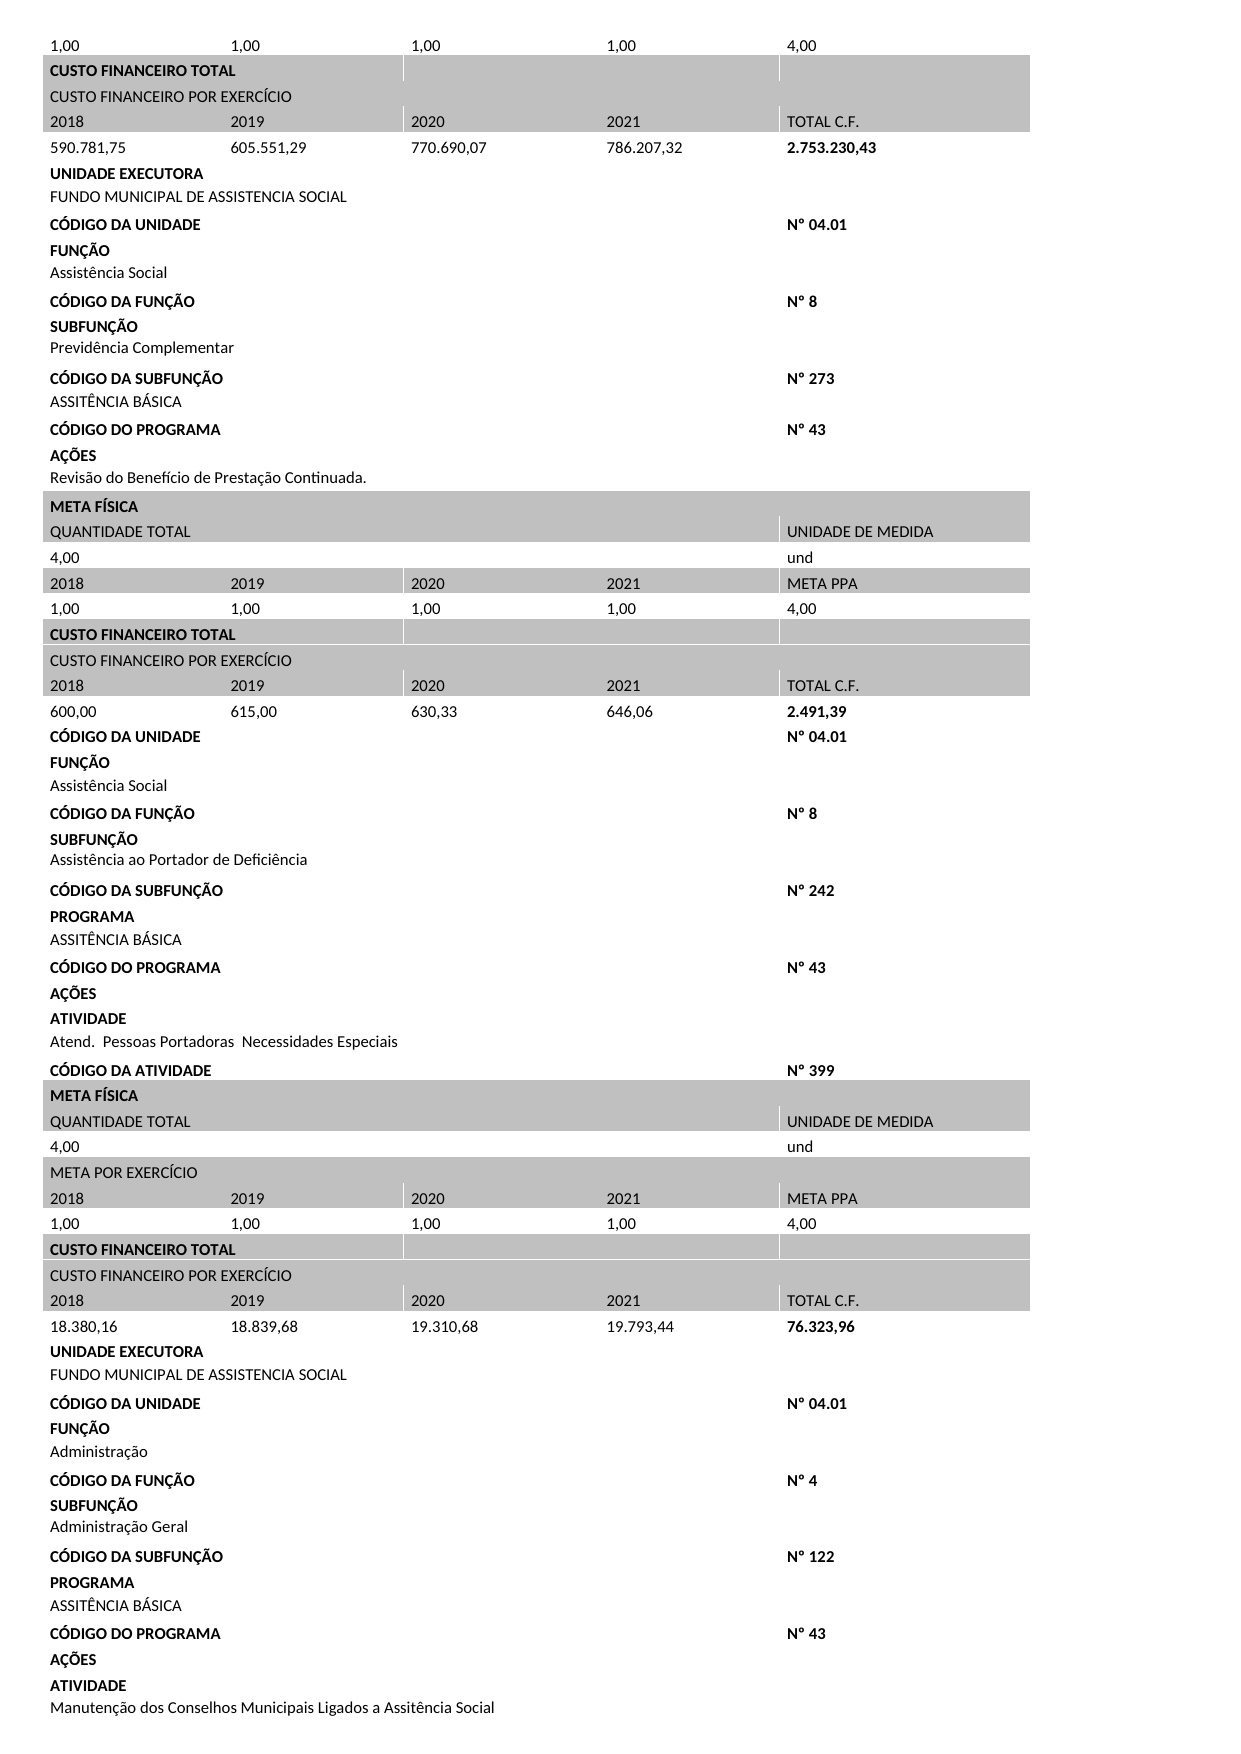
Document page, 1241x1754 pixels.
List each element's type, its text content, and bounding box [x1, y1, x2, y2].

table_cell 646,06 [599, 696, 779, 721]
table_cell 2019 [223, 568, 403, 593]
table_cell 770.690,07 [404, 132, 599, 158]
table_cell Assistência Social [43, 773, 1030, 798]
table_cell 19.793,44 [599, 1311, 779, 1336]
table_cell META PPA [780, 1183, 1030, 1208]
table_cell 2.753.230,43 [780, 132, 1030, 158]
table_cell [404, 1131, 599, 1157]
table_cell Nº 8 [780, 798, 1030, 824]
table_cell UNIDADE DE MEDIDA [780, 516, 1030, 542]
table_cell Assistência ao Portador de Deficiência [43, 850, 1030, 875]
table_cell FUNDO MUNICIPAL DE ASSISTENCIA SOCIAL [43, 1362, 1030, 1388]
table_cell AÇÕES [43, 440, 1030, 465]
table_cell ATIVIDADE [43, 1670, 1030, 1695]
table_cell META FÍSICA [43, 491, 1030, 516]
table_cell 2021 [599, 1285, 779, 1311]
table_cell 2.491,39 [780, 696, 1030, 721]
table_cell Nº 273 [780, 363, 1030, 388]
table_cell 2021 [599, 670, 779, 696]
table_cell 18.380,16 [43, 1311, 223, 1336]
table_cell CUSTO FINANCEIRO POR EXERCÍCIO [43, 81, 1030, 106]
table_cell [223, 542, 403, 568]
table_cell Nº 399 [780, 1055, 1030, 1080]
table_cell Nº 43 [780, 1618, 1030, 1644]
table_cell [404, 55, 599, 81]
table_cell [780, 619, 1030, 644]
table_cell CUSTO FINANCEIRO TOTAL [43, 55, 403, 81]
table_cell 2018 [43, 670, 223, 696]
table_cell CÓDIGO DA FUNÇÃO [43, 1465, 779, 1490]
table_cell und [780, 542, 1030, 568]
table_cell 2021 [599, 106, 779, 132]
table_cell 2020 [404, 670, 599, 696]
table_cell 1,00 [599, 30, 779, 55]
table_cell Revisão do Benefício de Prestação Continuada. [43, 465, 1030, 491]
table_cell 786.207,32 [599, 132, 779, 158]
table_cell 1,00 [404, 1208, 599, 1234]
table_cell 2018 [43, 106, 223, 132]
table_cell Nº 4 [780, 1465, 1030, 1490]
table_cell CÓDIGO DA ATIVIDADE [43, 1055, 779, 1080]
table_cell [404, 542, 599, 568]
table_cell 1,00 [599, 1208, 779, 1234]
table_cell CUSTO FINANCEIRO TOTAL [43, 619, 403, 644]
table_cell Nº 8 [780, 286, 1030, 311]
table_cell 2021 [599, 568, 779, 593]
table_cell [599, 1234, 779, 1259]
table_cell 1,00 [404, 30, 599, 55]
table_cell Nº 43 [780, 952, 1030, 978]
table_cell und [780, 1131, 1030, 1157]
table_cell 1,00 [404, 593, 599, 619]
table_cell 1,00 [223, 1208, 403, 1234]
table_cell [404, 1234, 599, 1259]
table_cell META FÍSICA [43, 1080, 1030, 1106]
table_cell [780, 55, 1030, 81]
table_cell 630,33 [404, 696, 599, 721]
table_cell UNIDADE EXECUTORA [43, 158, 1030, 183]
table_cell 18.839,68 [223, 1311, 403, 1336]
table_cell QUANTIDADE TOTAL [43, 1106, 779, 1131]
table_cell CUSTO FINANCEIRO TOTAL [43, 1234, 403, 1259]
table_cell 2018 [43, 1285, 223, 1311]
table_cell QUANTIDADE TOTAL [43, 516, 779, 542]
table_cell ASSITÊNCIA BÁSICA [43, 1593, 1030, 1618]
table_cell TOTAL C.F. [780, 670, 1030, 696]
table_cell 1,00 [43, 593, 223, 619]
table_cell 2021 [599, 1183, 779, 1208]
table_cell 2019 [223, 1183, 403, 1208]
table_cell META POR EXERCÍCIO [43, 1157, 1030, 1183]
table_cell FUNÇÃO [43, 747, 1030, 773]
table_cell CÓDIGO DA SUBFUNÇÃO [43, 875, 779, 901]
table_cell Nº 242 [780, 875, 1030, 901]
table_cell 605.551,29 [223, 132, 403, 158]
table_cell Nº 122 [780, 1541, 1030, 1567]
table_cell CÓDIGO DA FUNÇÃO [43, 798, 779, 824]
table_cell 2020 [404, 106, 599, 132]
table_cell 19.310,68 [404, 1311, 599, 1336]
table_cell CÓDIGO DA UNIDADE [43, 209, 779, 234]
table_cell Administração [43, 1439, 1030, 1464]
table_cell SUBFUNÇÃO [43, 824, 1030, 849]
table_cell 2020 [404, 1183, 599, 1208]
table_cell 2018 [43, 568, 223, 593]
table_cell Administração Geral [43, 1516, 1030, 1541]
table_cell 1,00 [43, 1208, 223, 1234]
table_cell TOTAL C.F. [780, 106, 1030, 132]
table_cell [599, 1131, 779, 1157]
table_cell CÓDIGO DA FUNÇÃO [43, 286, 779, 311]
table_cell 1,00 [223, 593, 403, 619]
table_cell Previdência Complementar [43, 337, 1030, 363]
table_cell 4,00 [43, 542, 223, 568]
table_cell FUNÇÃO [43, 1413, 1030, 1439]
table_cell 76.323,96 [780, 1311, 1030, 1336]
table_cell [599, 55, 779, 81]
table_cell UNIDADE EXECUTORA [43, 1336, 1030, 1362]
table_cell 4,00 [43, 1131, 223, 1157]
table_cell 4,00 [780, 593, 1030, 619]
table_cell CÓDIGO DA SUBFUNÇÃO [43, 363, 779, 388]
table_cell 1,00 [43, 30, 223, 55]
table_cell 1,00 [223, 30, 403, 55]
table_cell 615,00 [223, 696, 403, 721]
table_cell CÓDIGO DA UNIDADE [43, 721, 779, 747]
table_cell 4,00 [780, 30, 1030, 55]
table_cell CUSTO FINANCEIRO POR EXERCÍCIO [43, 645, 1030, 670]
table_cell Atend. Pessoas Portadoras Necessidades Especiais [43, 1029, 1030, 1054]
table_cell 600,00 [43, 696, 223, 721]
table_cell CÓDIGO DA UNIDADE [43, 1388, 779, 1413]
table_cell 1,00 [599, 593, 779, 619]
table_cell [599, 542, 779, 568]
table_cell 590.781,75 [43, 132, 223, 158]
table_cell META PPA [780, 568, 1030, 593]
table_cell ASSITÊNCIA BÁSICA [43, 388, 1030, 414]
table_cell AÇÕES [43, 978, 1030, 1003]
table_cell PROGRAMA [43, 1567, 1030, 1593]
table_cell [599, 619, 779, 644]
table_cell Nº 04.01 [780, 721, 1030, 747]
table_cell CÓDIGO DO PROGRAMA [43, 414, 779, 439]
table_cell [780, 1234, 1030, 1259]
table_cell Nº 43 [780, 414, 1030, 439]
table_cell [223, 1131, 403, 1157]
table_cell CÓDIGO DA SUBFUNÇÃO [43, 1541, 779, 1567]
table_cell Manutenção dos Conselhos Municipais Ligados a Assitência Social [43, 1695, 1030, 1721]
table_cell 2019 [223, 1285, 403, 1311]
table_cell [404, 619, 599, 644]
table_cell FUNDO MUNICIPAL DE ASSISTENCIA SOCIAL [43, 183, 1030, 209]
table_cell 2018 [43, 1183, 223, 1208]
table_cell Assistência Social [43, 260, 1030, 286]
table_cell 2020 [404, 1285, 599, 1311]
table_cell CUSTO FINANCEIRO POR EXERCÍCIO [43, 1260, 1030, 1285]
table_cell Nº 04.01 [780, 1388, 1030, 1413]
table_cell UNIDADE DE MEDIDA [780, 1106, 1030, 1131]
table_cell FUNÇÃO [43, 235, 1030, 260]
table_cell CÓDIGO DO PROGRAMA [43, 952, 779, 978]
table_cell CÓDIGO DO PROGRAMA [43, 1618, 779, 1644]
table_cell SUBFUNÇÃO [43, 311, 1030, 337]
table_cell 4,00 [780, 1208, 1030, 1234]
table_cell 2019 [223, 106, 403, 132]
table_cell ATIVIDADE [43, 1003, 1030, 1029]
table_cell ASSITÊNCIA BÁSICA [43, 926, 1030, 952]
table_header [35, 30, 1240, 1721]
table_cell 2019 [223, 670, 403, 696]
table_cell Nº 04.01 [780, 209, 1030, 234]
table_cell PROGRAMA [43, 901, 1030, 926]
table_cell 2020 [404, 568, 599, 593]
table_cell SUBFUNÇÃO [43, 1490, 1030, 1516]
table_cell AÇÕES [43, 1644, 1030, 1669]
table_cell TOTAL C.F. [780, 1285, 1030, 1311]
